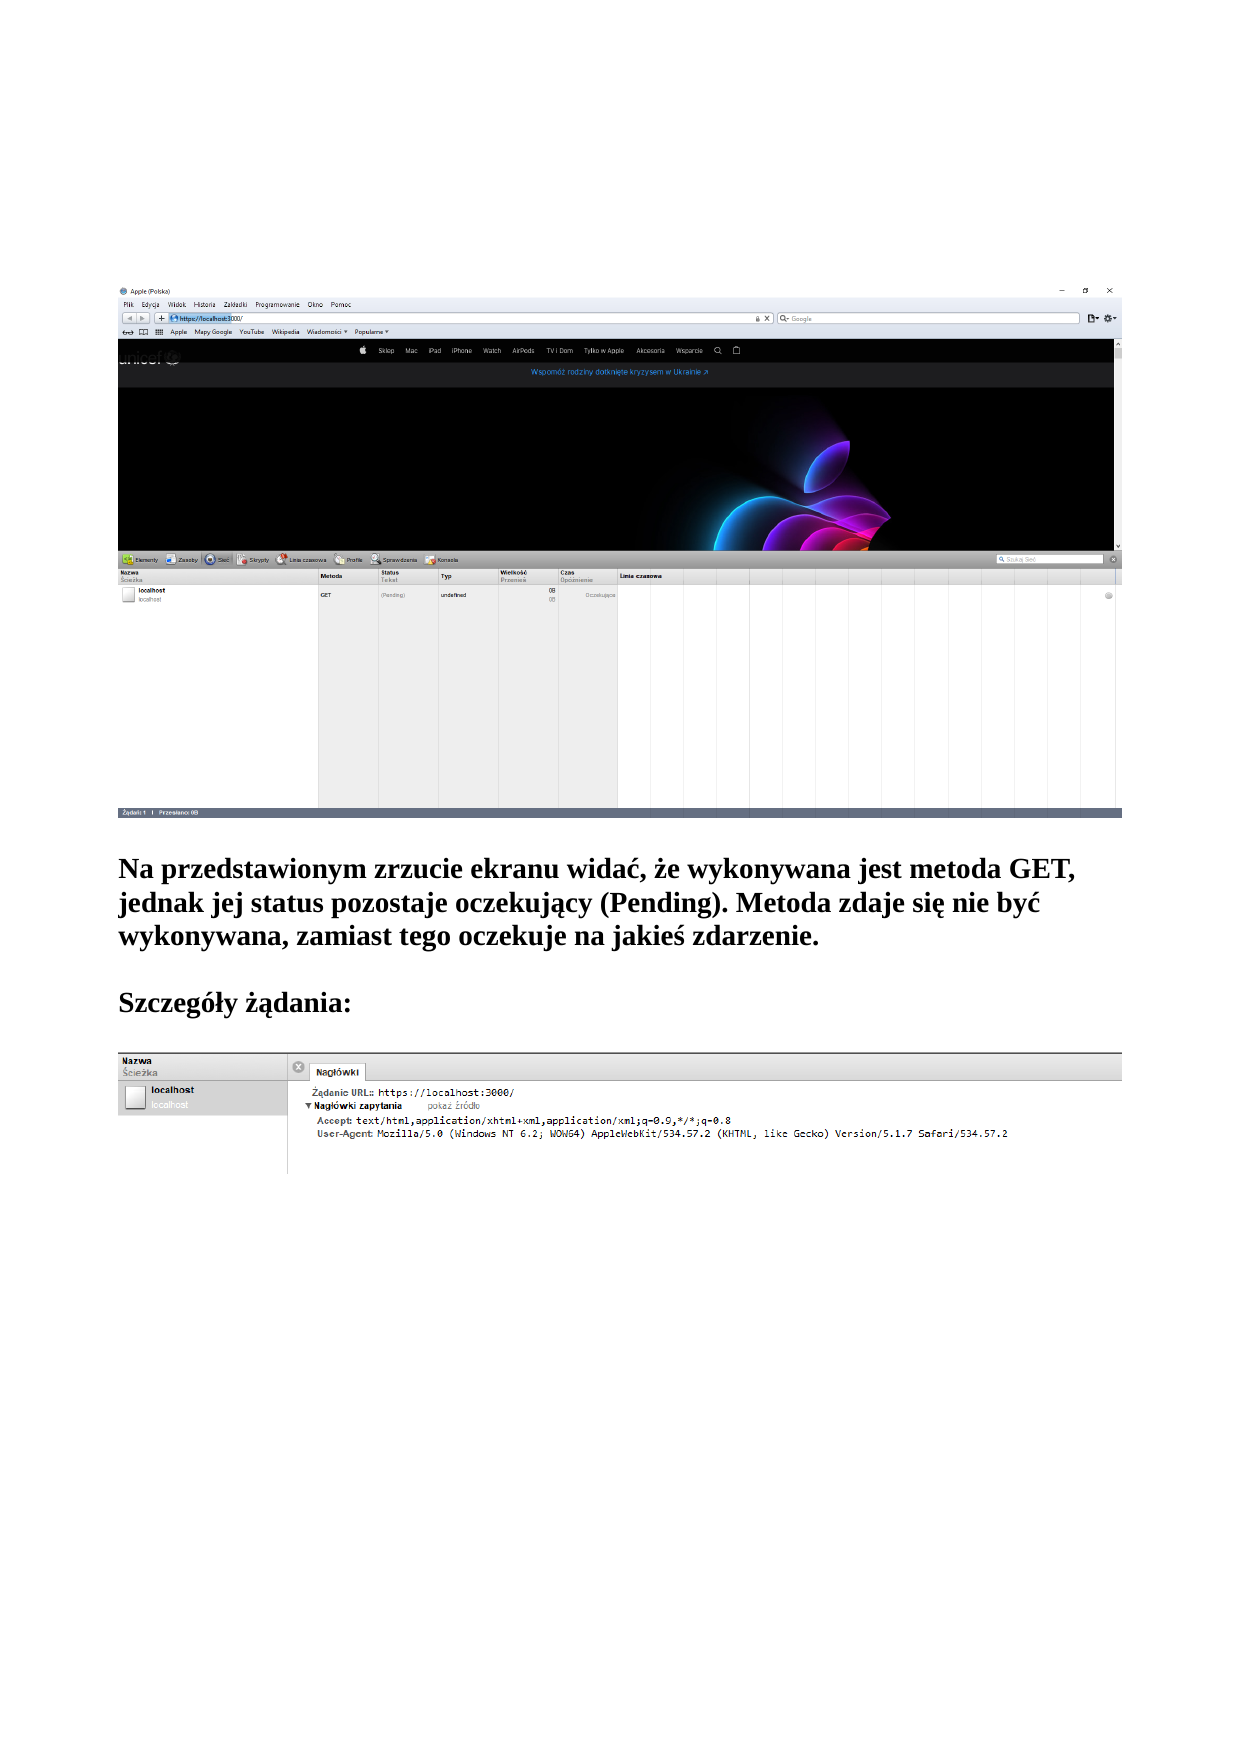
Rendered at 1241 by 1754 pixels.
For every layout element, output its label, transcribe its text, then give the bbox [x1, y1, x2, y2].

text Szczegóły żądania: [118, 986, 1122, 1019]
text Na przedstawionym zrzucie ekranu widać, że wykonywana jest metoda GET, jednak jej status pozostaje oczekujący (Pending). Metoda zdaje się nie być wykonywana, zamiast tego oczekuje na jakieś zdarzenie. [118, 851, 1122, 952]
picture [118, 285, 1122, 818]
picture [118, 1052, 1122, 1174]
